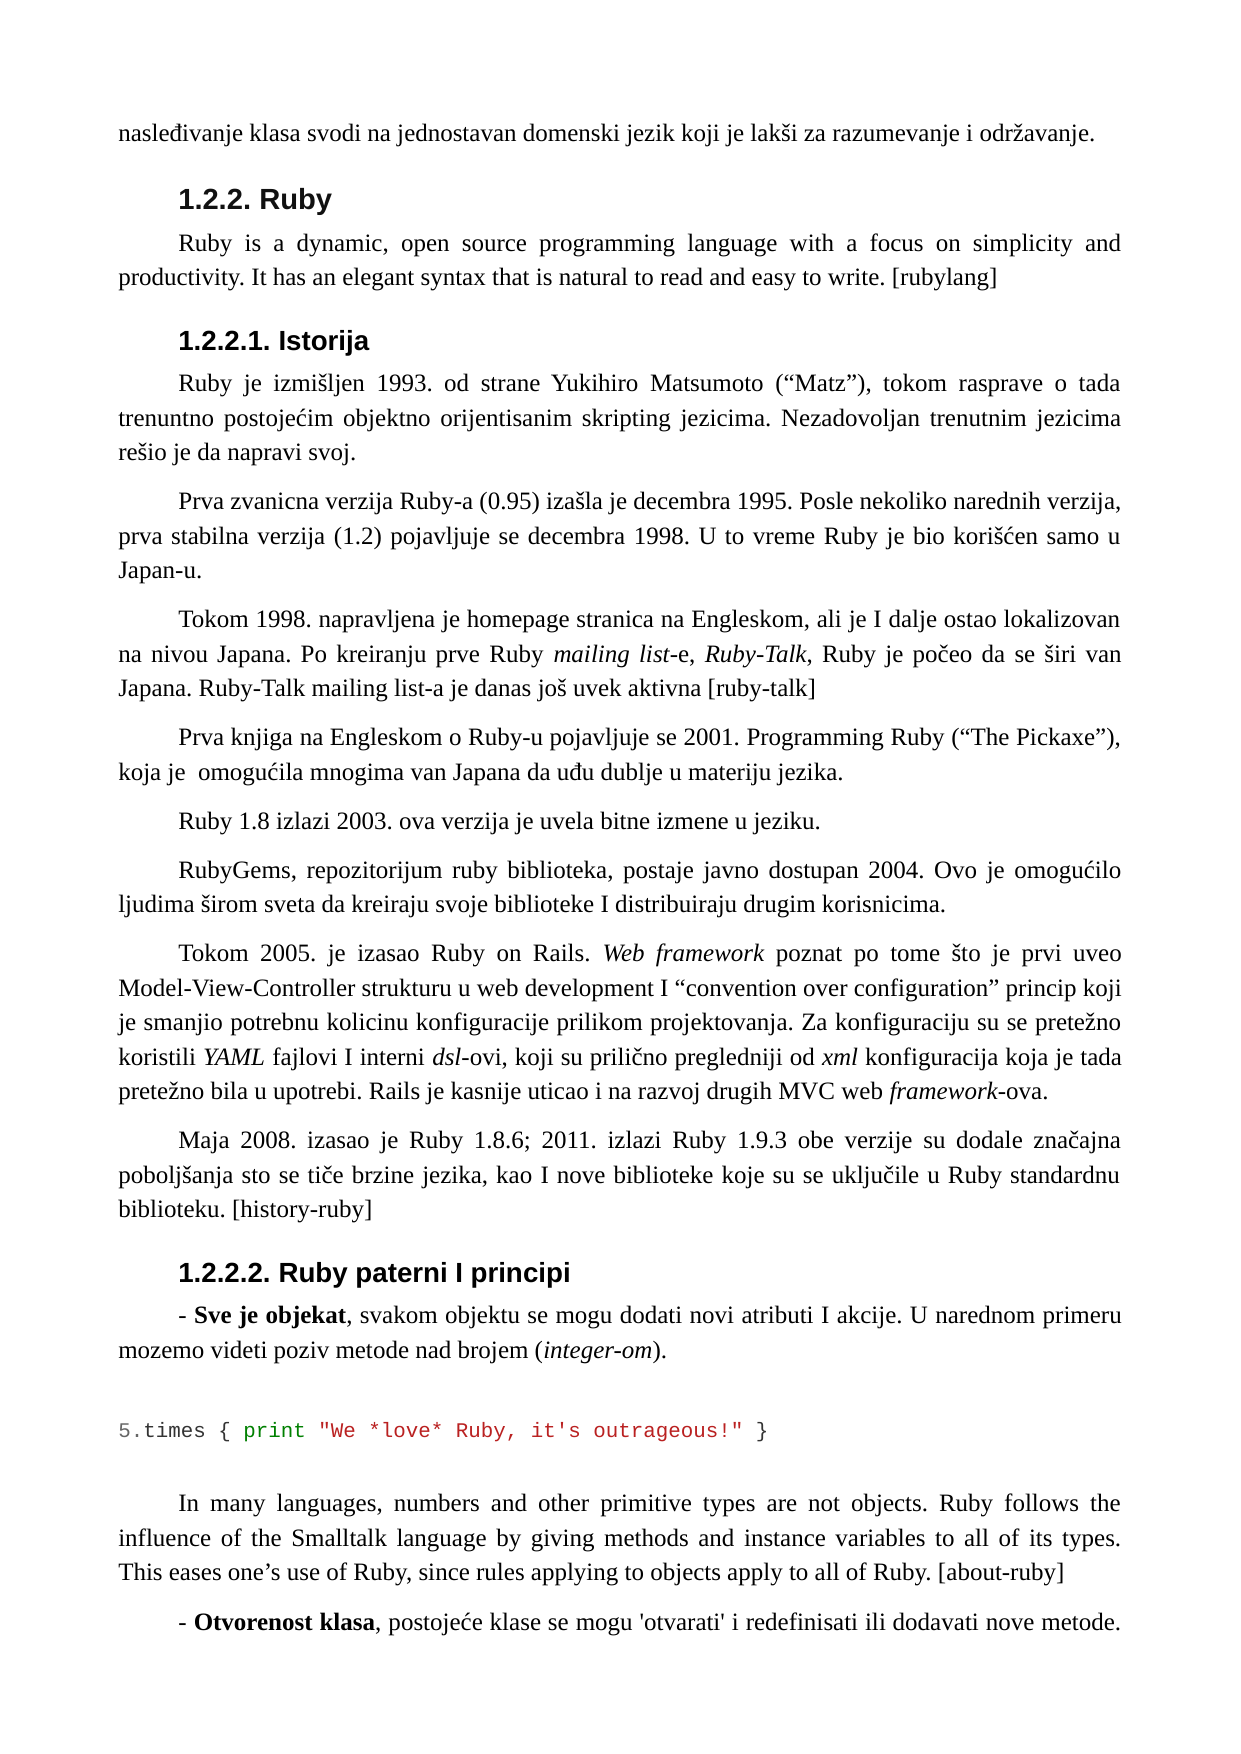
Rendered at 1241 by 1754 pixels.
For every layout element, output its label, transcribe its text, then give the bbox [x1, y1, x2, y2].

text nasleđivanje klasa svodi na jednostavan domenski jezik koji je lakši za razumevanje i održavanje. [118, 118, 1122, 147]
text Maja 2008. izasao je Ruby 1.8.6; 2011. izlazi Ruby 1.9.3 obe verzije su dodale značajna poboljšanja sto se tiče brzine jezika, kao I nove biblioteke koje su se uključile u Ruby standardnu biblioteku. [history-ruby] [118, 1125, 1122, 1223]
text Ruby is a dynamic, open source programming language with a focus on simplicity and productivity. It has an elegant syntax that is natural to read and easy to write. [rubylang] [118, 228, 1122, 291]
subtitle Istorija [118, 324, 1122, 356]
text Tokom 2005. je izasao Ruby on Rails. Web framework poznat po tome što je prvi uveo Model-View-Controller strukturu u web development I “convention over configuration” princip koji je smanjio potrebnu kolicinu konfiguracije prilikom projektovanja. Za konfiguraciju su se pretežno koristili YAML fajlovi I interni dsl-ovi, koji su prilično pregledniji od xml konfiguracija koja je tada pretežno bila u upotrebi. Rails je kasnije uticao i na razvoj drugih MVC web framework-ova. [118, 938, 1122, 1105]
text - Sve je objekat, svakom objektu se mogu dodati novi atributi I akcije. U narednom primeru mozemo videti poziv metode nad brojem (integer-om). [118, 1300, 1122, 1363]
subtitle Ruby paterni I principi [118, 1256, 1122, 1288]
text Tokom 1998. napravljena je homepage stranica na Engleskom, ali je I dalje ostao lokalizovan na nivou Japana. Po kreiranju prve Ruby mailing list-e, Ruby-Talk, Ruby je počeo da se širi van Japana. Ruby-Talk mailing list-a je danas još uvek aktivna [ruby-talk] [118, 604, 1122, 702]
text Prva zvanicna verzija Ruby-a (0.95) izašla je decembra 1995. Posle nekoliko narednih verzija, prva stabilna verzija (1.2) pojavljuje se decembra 1998. U to vreme Ruby je bio korišćen samo u Japan-u. [118, 486, 1122, 584]
text Prva knjiga na Engleskom o Ruby-u pojavljuje se 2001. Programming Ruby (“The Pickaxe”), koja je omogućila mnogima van Japana da uđu dublje u materiju jezika. [118, 722, 1122, 786]
text In many languages, numbers and other primitive types are not objects. Ruby follows the influence of the Smalltalk language by giving methods and instance variables to all of its types. This eases one’s use of Ruby, since rules applying to objects apply to all of Ruby. [about-ruby] [118, 1488, 1122, 1586]
subtitle Ruby [118, 182, 1122, 215]
text RubyGems, repozitorijum ruby biblioteka, postaje javno dostupan 2004. Ovo je omogućilo ljudima širom sveta da kreiraju svoje biblioteke I distribuiraju drugim korisnicima. [118, 855, 1122, 918]
text - Otvorenost klasa, postojeće klase se mogu 'otvarati' i redefinisati ili dodavati nove metode. [118, 1607, 1122, 1635]
text Ruby 1.8 izlazi 2003. ova verzija je uvela bitne izmene u jeziku. [118, 806, 1122, 834]
text 5.times { print "We *love* Ruby, it's outrageous!" } [118, 1420, 1122, 1443]
text Ruby je izmišljen 1993. od strane Yukihiro Matsumoto (“Matz”), tokom rasprave o tada trenuntno postojećim objektno orijentisanim skripting jezicima. Nezadovoljan trenutnim jezicima rešio je da napravi svoj. [118, 368, 1122, 466]
